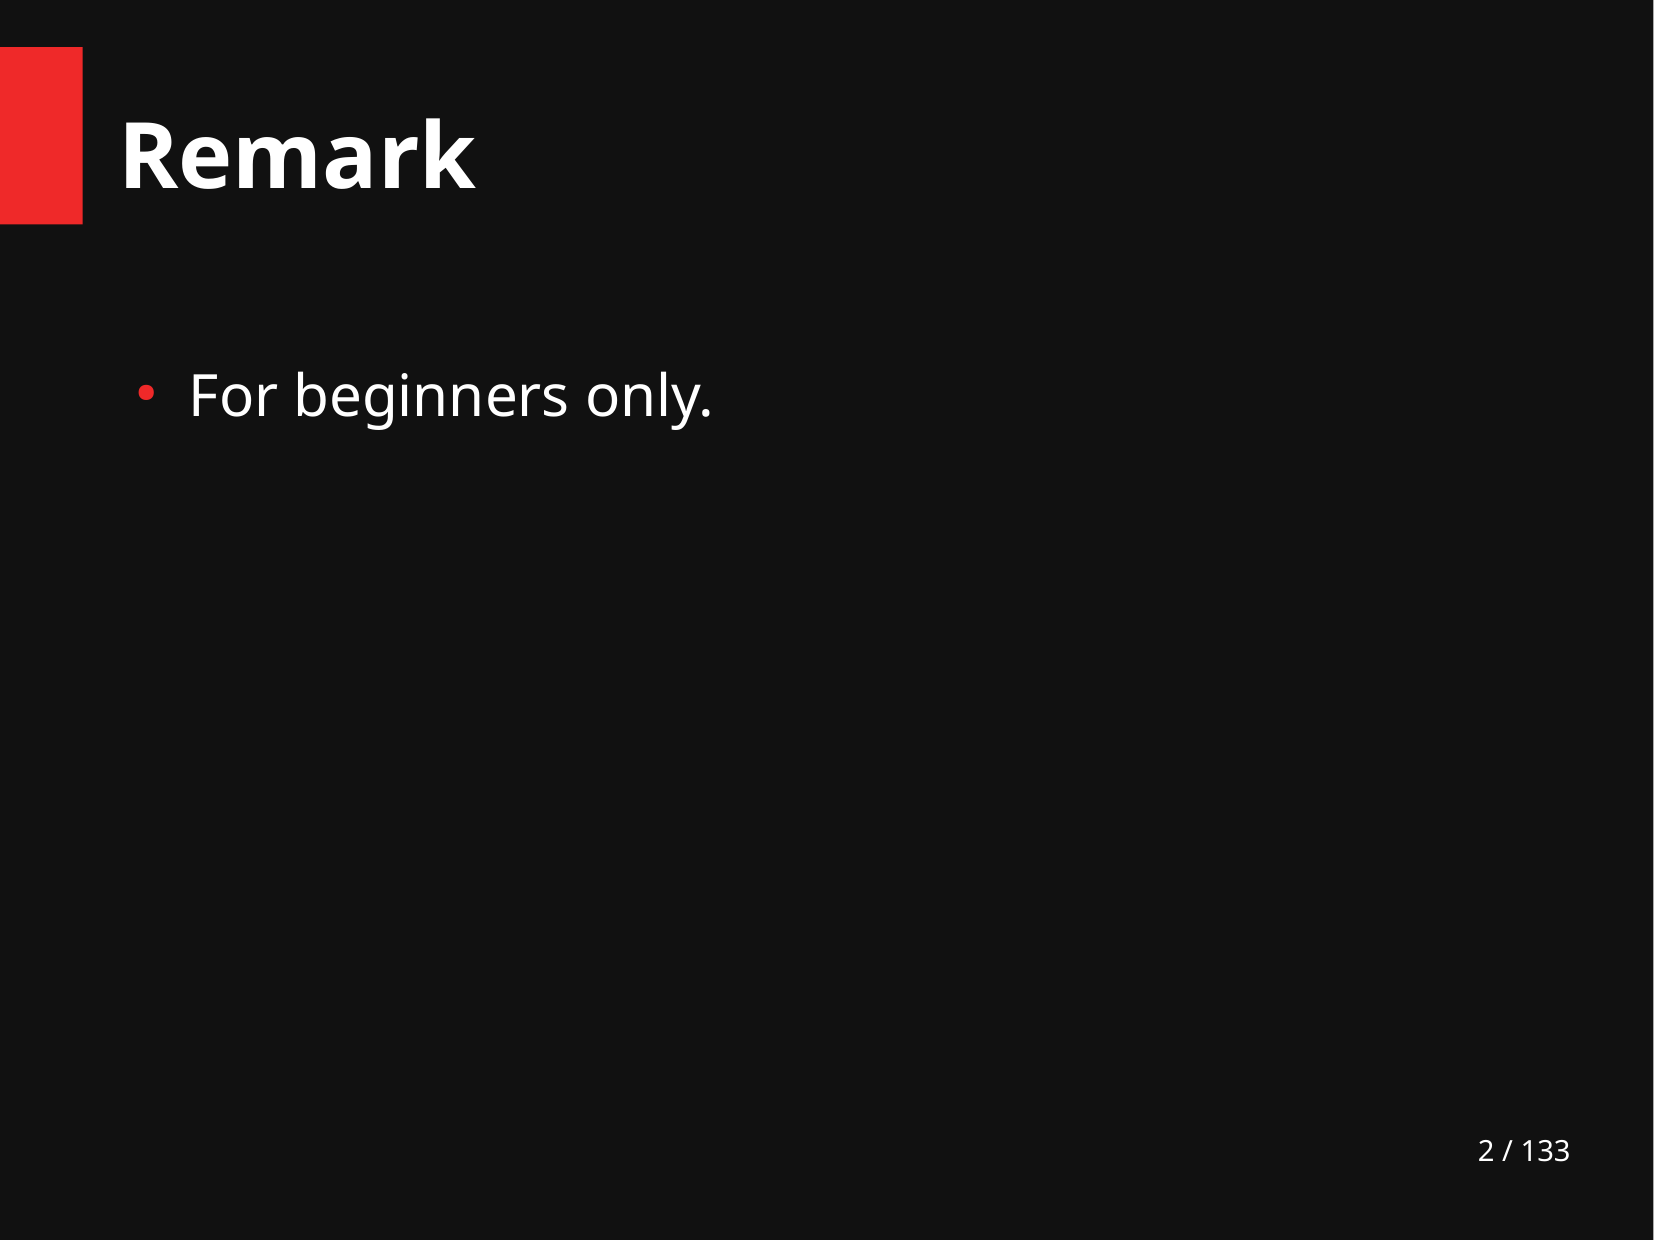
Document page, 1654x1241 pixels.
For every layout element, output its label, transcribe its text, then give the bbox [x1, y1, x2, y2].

list For beginners only. [118, 354, 1536, 1074]
title Remark [118, 49, 1571, 257]
